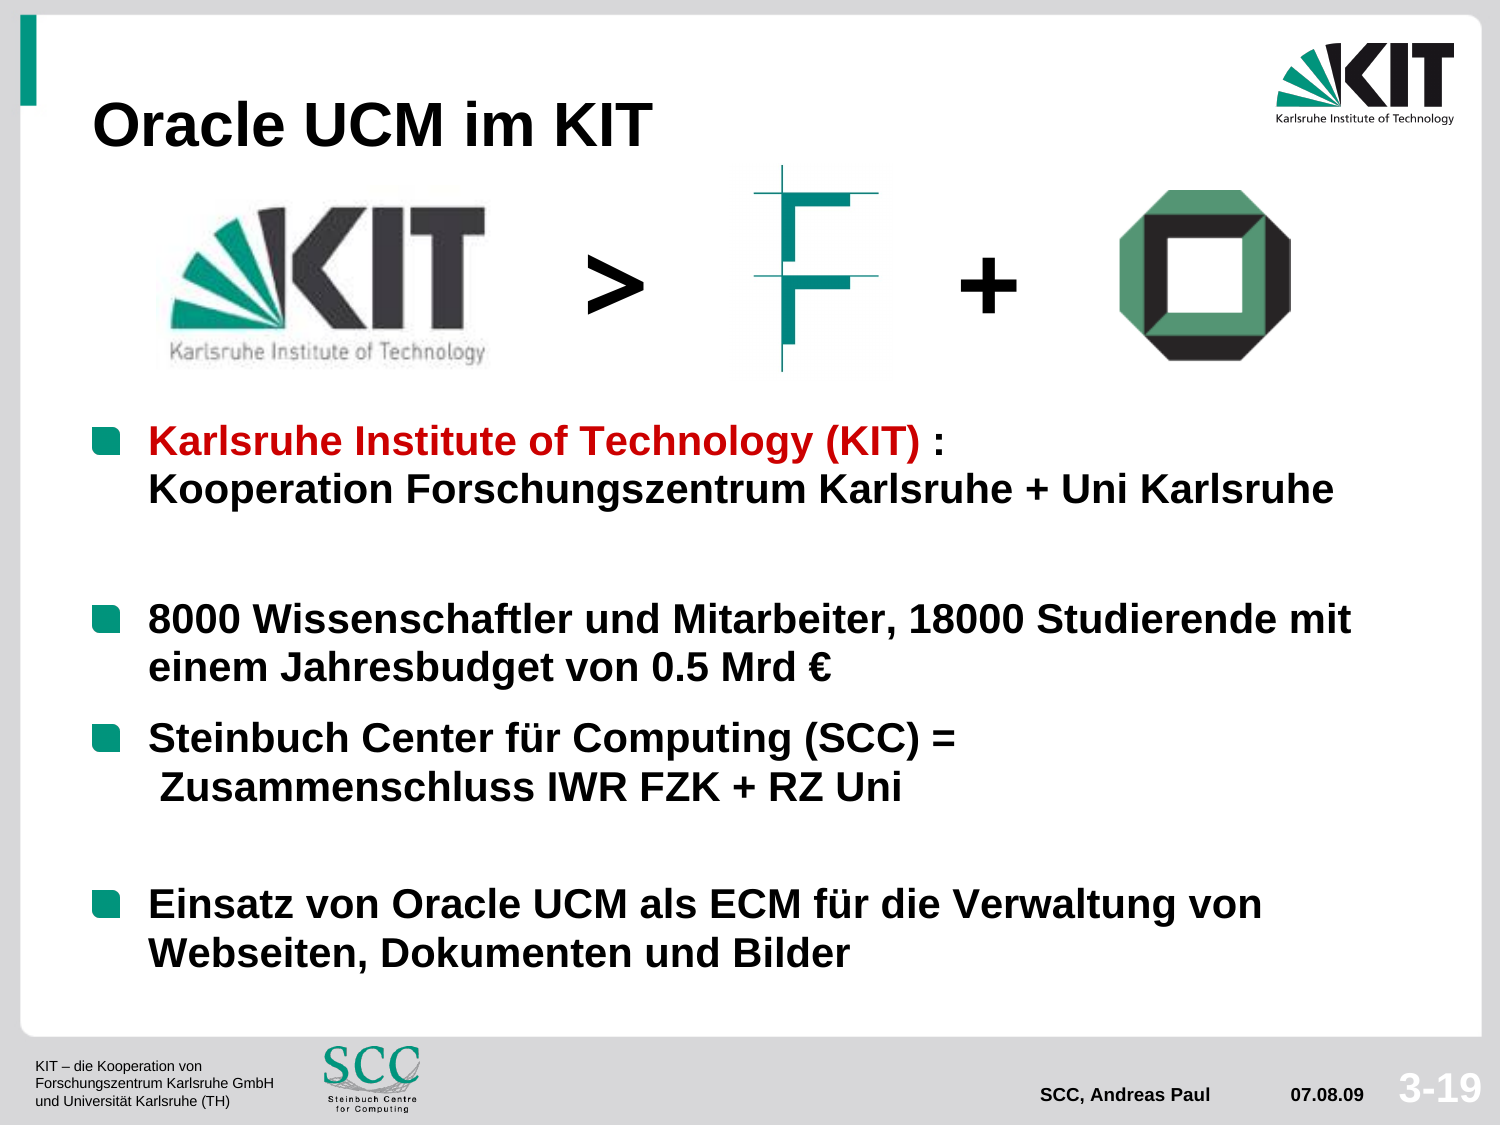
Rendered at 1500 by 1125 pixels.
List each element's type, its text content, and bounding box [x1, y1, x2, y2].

text_box > [568, 176, 665, 357]
list Karlsruhe Institute of Technology (KIT) : Kooperation Forschungszentrum Karlsruhe + Uni Karlsruhe 8000 Wissenschaftler und Mitarbeiter, 18000 Studierende mit einem Jahresbudget von 0.5 Mrd € Steinbuch Center für Computing (SCC) = Zusammenschluss IWR FZK + RZ Uni Einsatz von Oracle UCM als ECM für die Verwaltung von Webseiten, Dokumenten und Bilder [92, 228, 1442, 976]
text_box + [941, 176, 1037, 357]
picture [0, 0, 1500, 1125]
title Oracle UCM im KIT [92, 56, 1147, 192]
